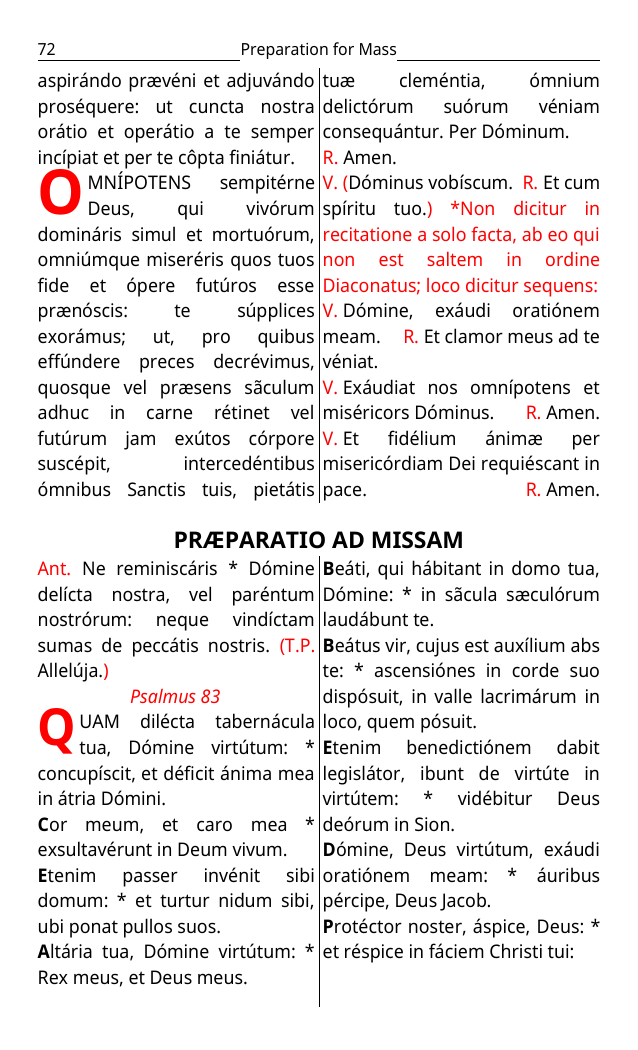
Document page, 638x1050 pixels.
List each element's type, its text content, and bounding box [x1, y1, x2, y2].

text tuæ cleméntia, ómnium delictórum suórum véniam consequántur. Per Dóminum. R. Amen. [322, 68, 600, 170]
text Beátus vir, cujus est auxílium abs te: * ascensiónes in corde suo dispósuit, in valle lacrimárum in loco, quem pósuit. [322, 632, 600, 734]
text Dómine, De­us virtútum, exáudi oratiónem me­am: * áuribus pércipe, De­us Jacob. [322, 836, 600, 913]
text Etenim benedictiónem dabit legislátor, ibunt de virtúte in virtútem: * vidébitur De­us deórum in Sion. [322, 734, 600, 836]
text Protéctor noster, áspice, De­us: * et réspice in fáciem Christi tui: [322, 913, 600, 964]
text Altária tua, Dómine virtútum: * Rex me­us, et De­us me­us. [37, 938, 315, 989]
text OMNÍPOTENS sempitérne De­us, qui vivórum domináris simul et mortuórum, omniúmque miseréris quos tuos fide et ópere futúros esse prænóscis: te súpplices exorámus; ut, pro quibus effúndere preces decrévimus, quosque vel præsens sãculum adhuc in carne rétinet vel futúrum jam exútos córpore suscépit, intercedéntibus ómnibus Sanctis tuis, pietátis [37, 170, 315, 502]
text Beáti, qui hábitant in domo tua, Dómine: * in sãcula sæculórum laudábunt te. [322, 556, 600, 632]
text Præparatio ad Missam [37, 524, 600, 556]
text QUAM dilécta tabernácula tua, Dómine virtútum: * concupíscit, et déficit ánima mea in átria Dómini. Cor me­um, et caro mea * exsultavérunt in Deum vivum. [37, 709, 315, 862]
text aspirándo prævéni et adjuvándo proséquere: ut cuncta nostra orátio et operátio a te semper incípiat et per te côpta finiátur. [37, 68, 315, 170]
text Ant. Ne reminiscáris * Dómine delícta nostra, vel paréntum nostrórum: neque vindíctam sumas de peccátis nostris. (T.P. Allelúja.) [37, 556, 315, 683]
text V. Exáudiat nos omnípotens et miséricors Dóminus. R. Amen. [322, 374, 600, 425]
text Etenim passer invénit sibi domum: * et turtur nidum sibi, ubi ponat pullos suos. [37, 862, 315, 938]
text Psalmus 83 [37, 683, 315, 709]
text V. (Dóminus vobíscum. R. Et cum spíritu tuo.) *Non dicitur in recitatione a solo facta, ab eo qui non est saltem in ordine Diaconatus; loco dicitur sequens: [322, 170, 600, 297]
text V. Et fidélium ánimæ per misericórdiam Dei requiéscant in pace. R. Amen. [322, 425, 600, 502]
text V. Dómine, exáudi oratiónem me­am. R. Et clamor me­us ad te véniat. [322, 297, 600, 374]
